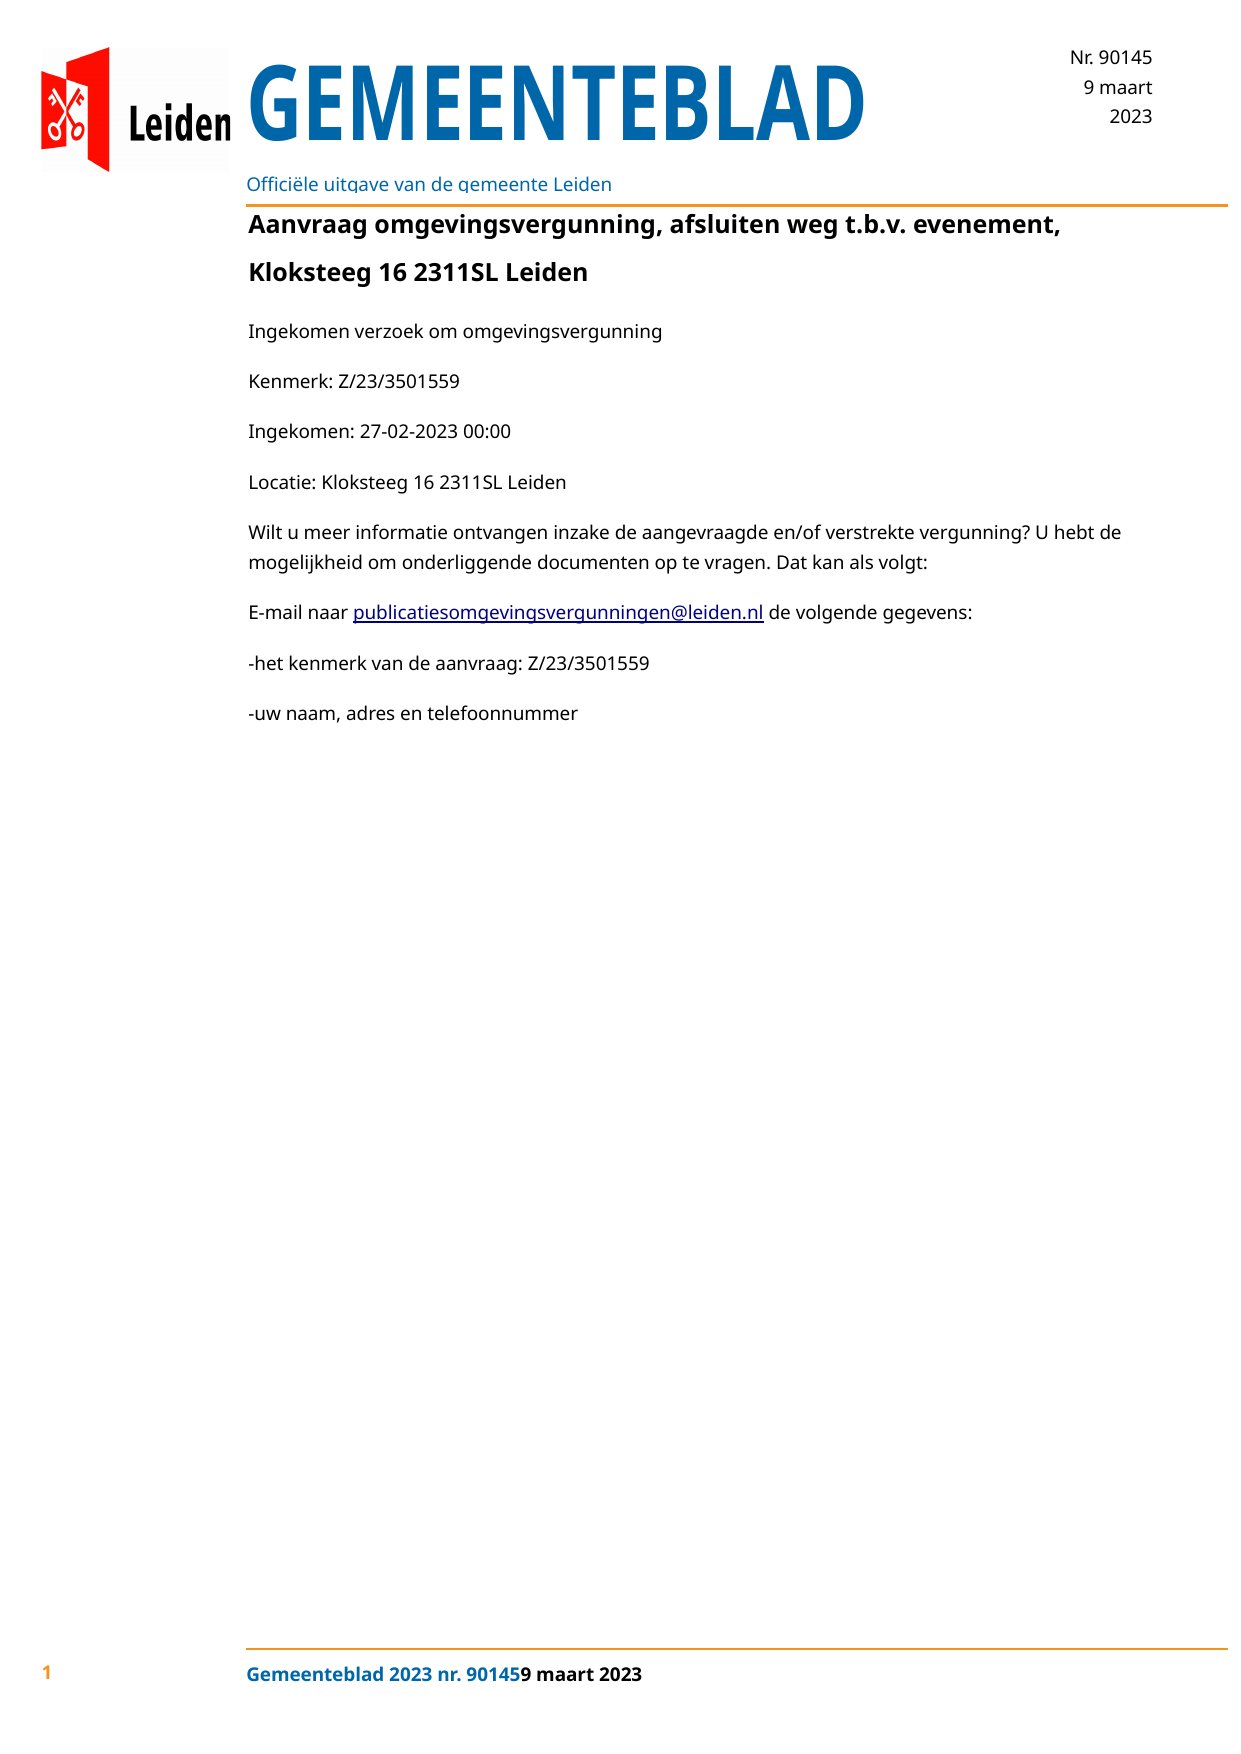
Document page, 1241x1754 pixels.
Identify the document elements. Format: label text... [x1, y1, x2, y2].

text Kenmerk: Z/23/3501559 [248, 368, 1152, 394]
text E-mail naar publicatiesomgevingsvergunningen@leiden.nl de volgende gegevens: [248, 599, 1152, 625]
text -het kenmerk van de aanvraag: Z/23/3501559 [248, 650, 1152, 676]
text Wilt u meer informatie ontvangen inzake de aangevraagde en/of verstrekte vergunning? U hebt de mogelijkheid om onderliggende documenten op te vragen. Dat kan als volgt: [248, 519, 1152, 575]
text Ingekomen verzoek om omgevingsvergunning [248, 318, 1152, 344]
text Locatie: Kloksteeg 16 2311SL Leiden [248, 469, 1152, 495]
text Aanvraag omgevingsvergunning, afsluiten weg t.b.v. evenement, Kloksteeg 16 2311SL Leiden [248, 207, 1152, 288]
picture [41, 47, 231, 172]
text Ingekomen: 27-02-2023 00:00 [248, 419, 1152, 444]
text -uw naam, adres en telefoonnummer [248, 700, 1152, 726]
